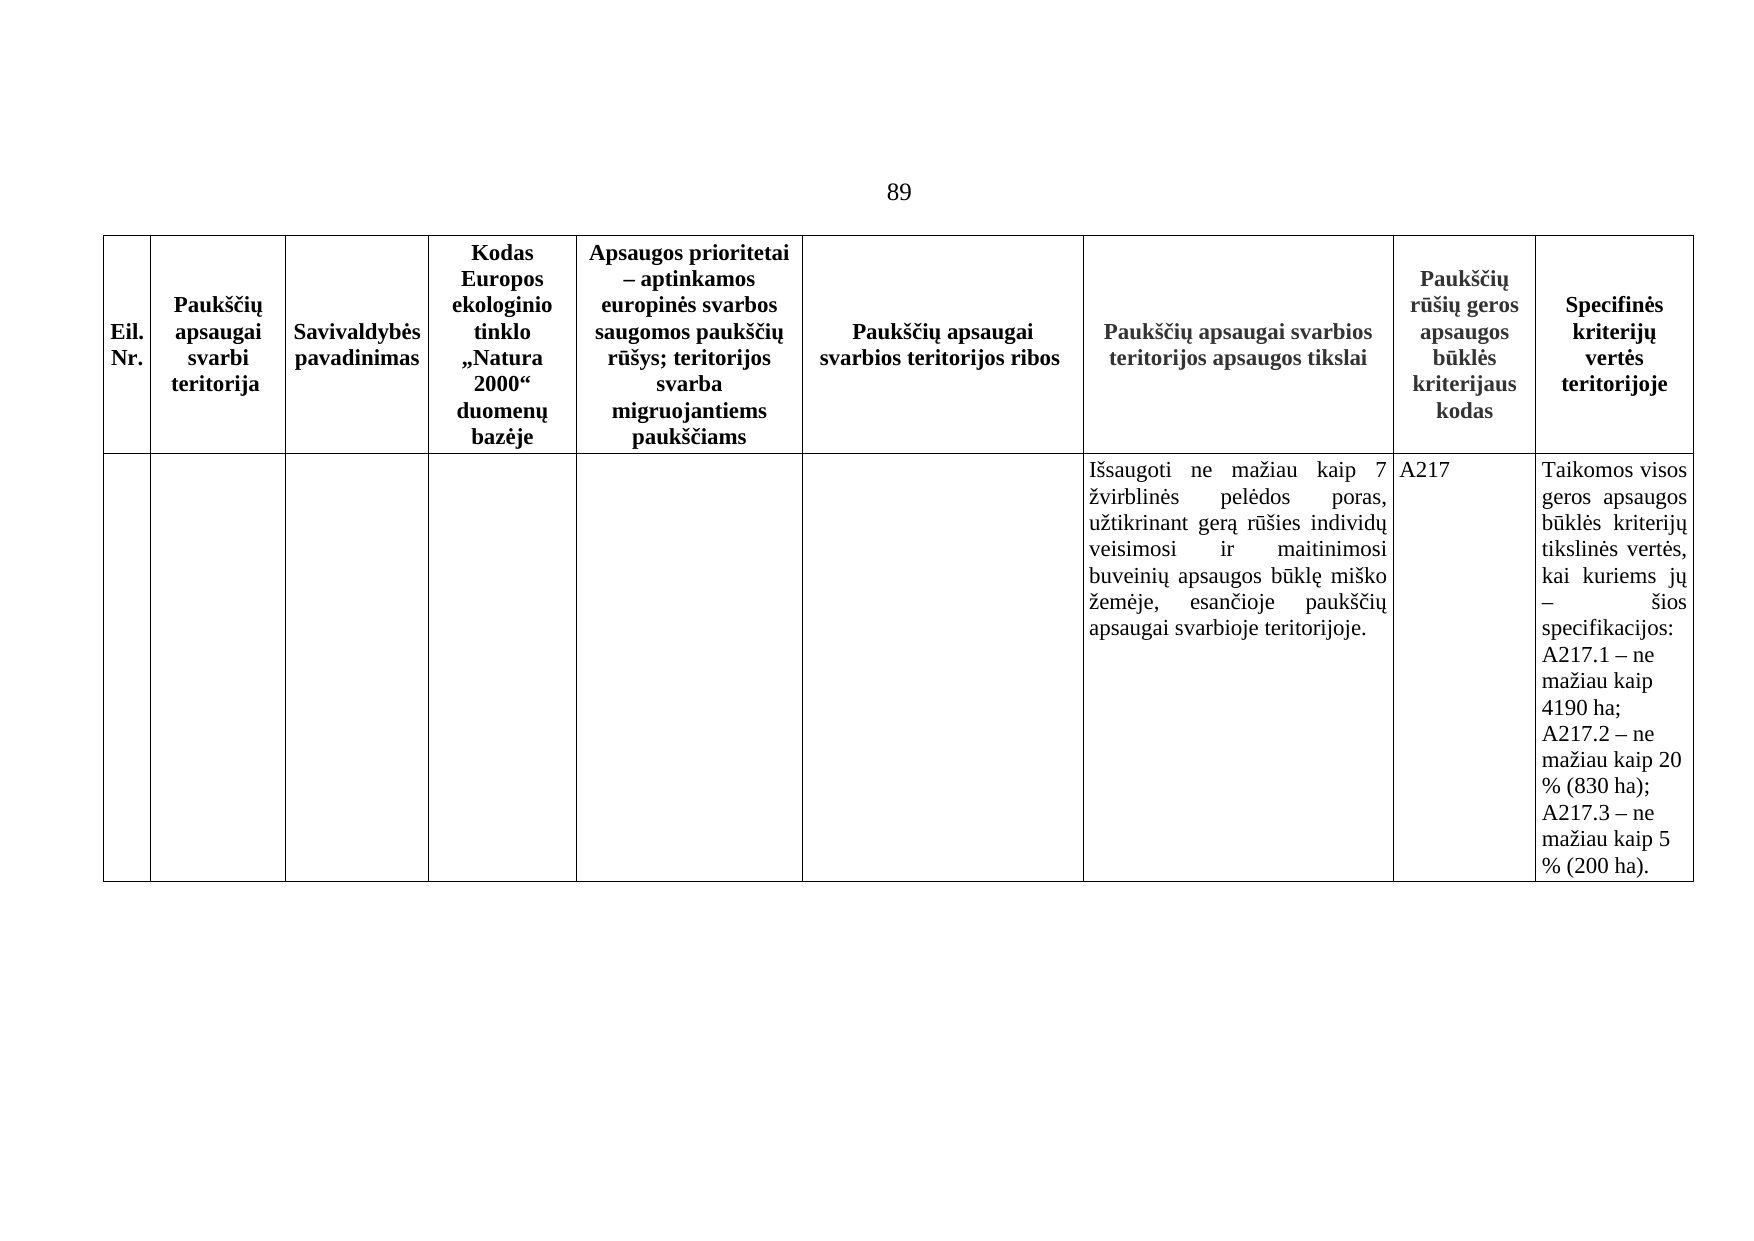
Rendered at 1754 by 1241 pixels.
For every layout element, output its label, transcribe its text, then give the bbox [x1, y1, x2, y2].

table_header Paukščių rūšių geros apsaugos būklės kriterijaus kodas [1394, 236, 1535, 452]
table_header Kodas Europos ekologinio tinklo „Natura 2000“ duomenų bazėje [429, 236, 576, 452]
table_cell [803, 454, 1083, 881]
table_cell [151, 454, 285, 881]
table_header Eil. Nr. [104, 236, 150, 452]
table_cell A217 [1394, 454, 1535, 881]
table_cell Taikomos visos geros apsaugos būklės kriterijų tikslinės vertės, kai kuriems jų – šios specifikacijos: A217.1 – ne mažiau kaip 4190 ha; A217.2 – ne mažiau kaip 20 % (830 ha); A217.3 – ne mažiau kaip 5 % (200 ha). [1536, 454, 1693, 881]
table_cell [104, 454, 150, 881]
table_header Paukščių apsaugai svarbios teritorijos ribos [803, 236, 1083, 452]
table_header Paukščių apsaugai svarbi teritorija [151, 236, 285, 452]
table_cell [286, 454, 428, 881]
table_cell Išsaugoti ne mažiau kaip 7 žvirblinės pelėdos poras, užtikrinant gerą rūšies individų veisimosi ir maitinimosi buveinių apsaugos būklę miško žemėje, esančioje paukščių apsaugai svarbioje teritorijoje. [1084, 454, 1393, 881]
table_cell [577, 454, 802, 881]
table_header Specifinės kriterijų vertės teritorijoje [1536, 236, 1693, 452]
table_header Paukščių apsaugai svarbios teritorijos apsaugos tikslai [1084, 236, 1393, 452]
table_header Apsaugos prioritetai – aptinkamos europinės svarbos saugomos paukščių rūšys; teritorijos svarba migruojantiems paukščiams [577, 236, 802, 452]
table_cell [429, 454, 576, 881]
table_header Savivaldybės pavadinimas [286, 236, 428, 452]
